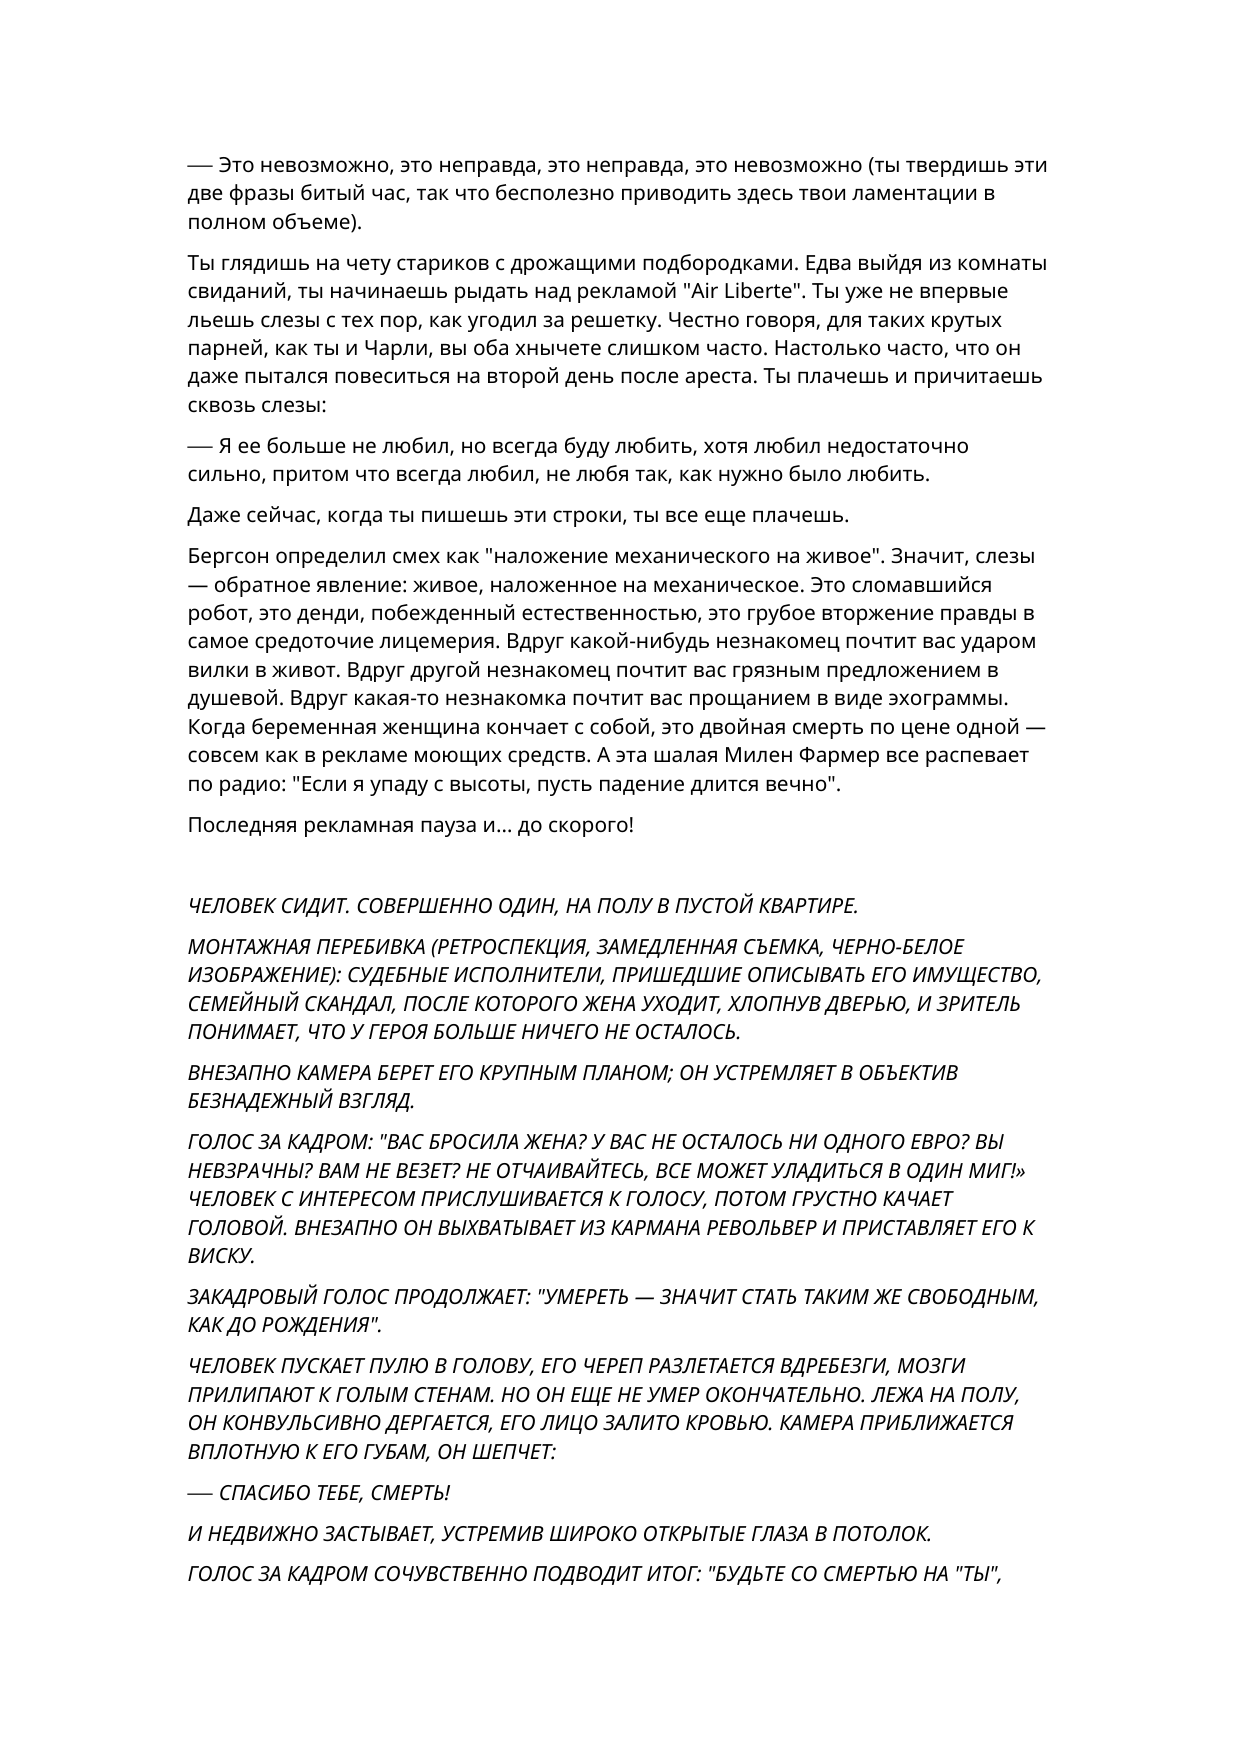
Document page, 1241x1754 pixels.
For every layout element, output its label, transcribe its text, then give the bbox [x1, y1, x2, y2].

text — Это невозможно, это неправда, это неправда, это невозможно (ты твердишь эти две фразы битый час, так что бесполезно приводить здесь твои ламентации в полном объеме). [187, 150, 1053, 235]
text — Я ее больше не любил, но всегда буду любить, хотя любил недостаточно сильно, притом что всегда любил, не любя так, как нужно было любить. [187, 431, 1053, 488]
text Последняя рекламная пауза и… до скорого! [187, 810, 1053, 838]
text ГОЛОС ЗА КАДРОМ СОЧУВСТВЕННО ПОДВОДИТ ИТОГ: "БУДЬТЕ СО СМЕРТЬЮ НА "ТЫ", [187, 1559, 1053, 1588]
text ЧЕЛОВЕК ПУСКАЕТ ПУЛЮ В ГОЛОВУ, ЕГО ЧЕРЕП РАЗЛЕТАЕТСЯ ВДРЕБЕЗГИ, МОЗГИ ПРИЛИПАЮТ К ГОЛЫМ СТЕНАМ. НО ОН ЕЩЕ НЕ УМЕР ОКОНЧАТЕЛЬНО. ЛЕЖА НА ПОЛУ, ОН КОНВУЛЬСИВНО ДЕРГАЕТСЯ, ЕГО ЛИЦО ЗАЛИТО КРОВЬЮ. КАМЕРА ПРИБЛИЖАЕТСЯ ВПЛОТНУЮ К ЕГО ГУБАМ, ОН ШЕПЧЕТ: [187, 1351, 1053, 1465]
text ЧЕЛОВЕК СИДИТ. СОВЕРШЕННО ОДИН, НА ПОЛУ В ПУСТОЙ КВАРТИРЕ. [187, 891, 1053, 919]
text ЗАКАДРОВЫЙ ГОЛОС ПРОДОЛЖАЕТ: "УМЕРЕТЬ — ЗНАЧИТ СТАТЬ ТАКИМ ЖЕ СВОБОДНЫМ, КАК ДО РОЖДЕНИЯ". [187, 1282, 1053, 1339]
text — СПАСИБО ТЕБЕ, СМЕРТЬ! [187, 1478, 1053, 1506]
text ГОЛОС ЗА КАДРОМ: "ВАС БРОСИЛА ЖЕНА? У ВАС НЕ ОСТАЛОСЬ НИ ОДНОГО ЕВРО? ВЫ НЕВЗРАЧНЫ? ВАМ НЕ ВЕЗЕТ? НЕ ОТЧАИВАЙТЕСЬ, ВСЕ МОЖЕТ УЛАДИТЬСЯ В ОДИН МИГ!» ЧЕЛОВЕК С ИНТЕРЕСОМ ПРИСЛУШИВАЕТСЯ К ГОЛОСУ, ПОТОМ ГРУСТНО КАЧАЕТ ГОЛОВОЙ. ВНЕЗАПНО ОН ВЫХВАТЫВАЕТ ИЗ КАРМАНА РЕВОЛЬВЕР И ПРИСТАВЛЯЕТ ЕГО К ВИСКУ. [187, 1127, 1053, 1269]
text МОНТАЖНАЯ ПЕРЕБИВКА (РЕТРОСПЕКЦИЯ, ЗАМЕДЛЕННАЯ СЪЕМКА, ЧЕРНО-БЕЛОЕ ИЗОБРАЖЕНИЕ): СУДЕБНЫЕ ИСПОЛНИТЕЛИ, ПРИШЕДШИЕ ОПИСЫВАТЬ ЕГО ИМУЩЕСТВО, СЕМЕЙНЫЙ СКАНДАЛ, ПОСЛЕ КОТОРОГО ЖЕНА УХОДИТ, ХЛОПНУВ ДВЕРЬЮ, И ЗРИТЕЛЬ ПОНИМАЕТ, ЧТО У ГЕРОЯ БОЛЬШЕ НИЧЕГО НЕ ОСТАЛОСЬ. [187, 932, 1053, 1046]
text Даже сейчас, когда ты пишешь эти строки, ты все еще плачешь. [187, 500, 1053, 529]
text Ты глядишь на чету стариков с дрожащими подбородками. Едва выйдя из комнаты свиданий, ты начинаешь рыдать над рекламой "Air Liberte". Ты уже не впервые льешь слезы с тех пор, как угодил за решетку. Честно говоря, для таких крутых парней, как ты и Чарли, вы оба хнычете слишком часто. Настолько часто, что он даже пытался повеситься на второй день после ареста. Ты плачешь и причитаешь сквозь слезы: [187, 248, 1053, 418]
text ВНЕЗАПНО КАМЕРА БЕРЕТ ЕГО КРУПНЫМ ПЛАНОМ; ОН УСТРЕМЛЯЕТ В ОБЪЕКТИВ БЕЗНАДЕЖНЫЙ ВЗГЛЯД. [187, 1058, 1053, 1115]
text Бергсон определил смех как "наложение механического на живое". Значит, слезы — обратное явление: живое, наложенное на механическое. Это сломавшийся робот, это денди, побежденный естественностью, это грубое вторжение правды в самое средоточие лицемерия. Вдруг какой-нибудь незнакомец почтит вас ударом вилки в живот. Вдруг другой незнакомец почтит вас грязным предложением в душевой. Вдруг какая-то незнакомка почтит вас прощанием в виде эхограммы. Когда беременная женщина кончает с собой, это двойная смерть по цене одной — совсем как в рекламе моющих средств. А эта шалая Милен Фармер все распевает по радио: "Если я упаду с высоты, пусть падение длится вечно". [187, 541, 1053, 797]
text И НЕДВИЖНО ЗАСТЫВАЕТ, УСТРЕМИВ ШИРОКО ОТКРЫТЫЕ ГЛАЗА В ПОТОЛОК. [187, 1519, 1053, 1547]
